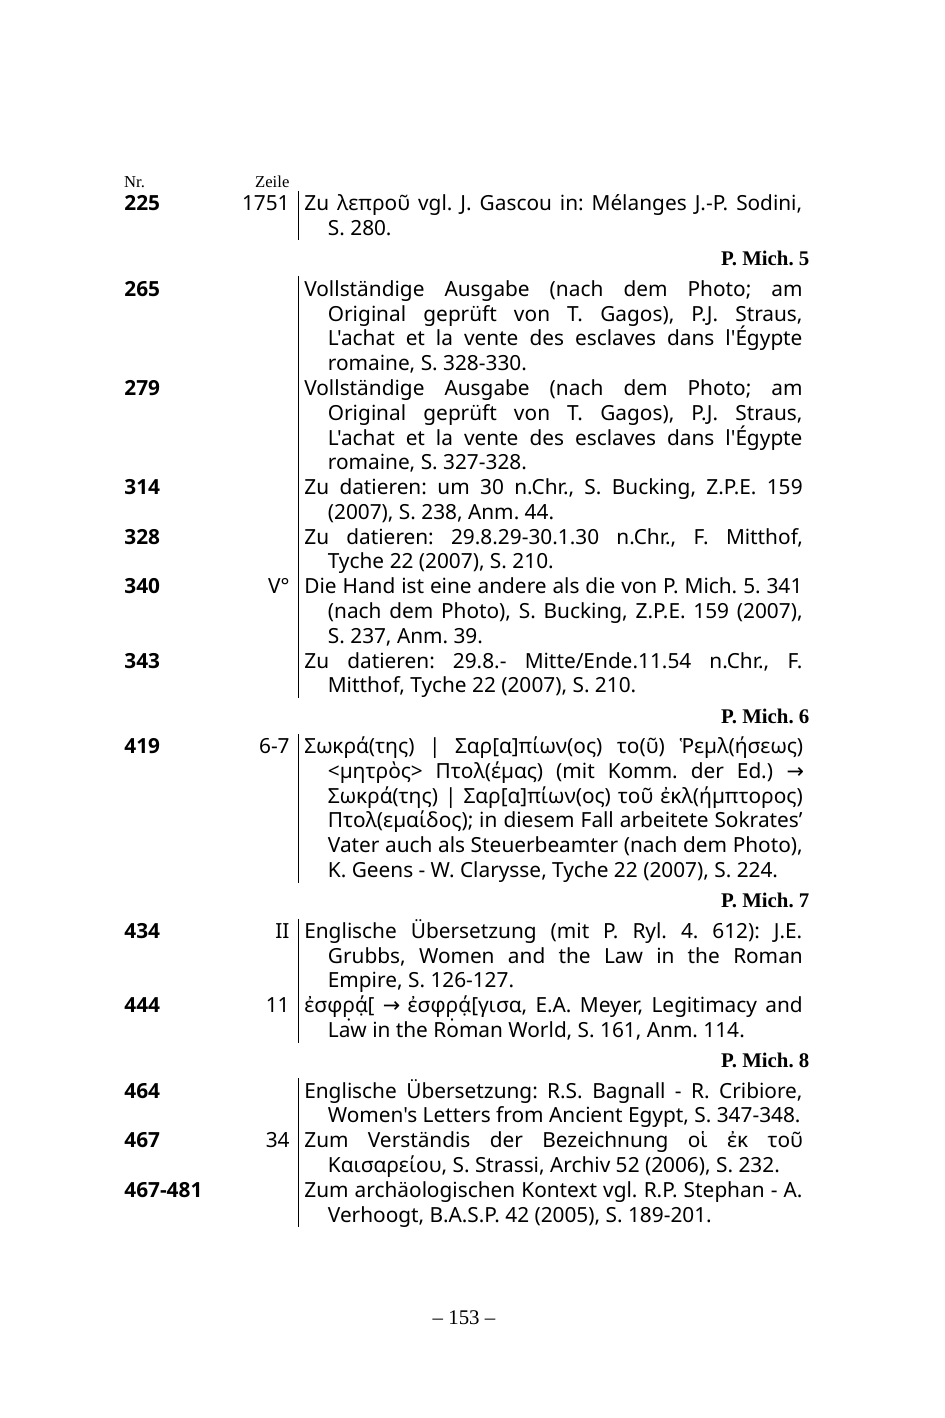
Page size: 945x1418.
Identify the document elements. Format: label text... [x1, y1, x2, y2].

table_cell 467 [118, 1128, 207, 1177]
table_header Vollständige Ausgabe (nach dem Photo; am Original geprüft von T. Gagos), P.J. Straus, L'achat et la vente des esclaves dans l'Égypte romaine, S. 328-330. [299, 276, 809, 376]
table_cell 444 [118, 993, 207, 1042]
table_cell ἐσφρ̣ά̣[ → ἐσφρ̣ά̣[γισα, E.A. Meyer, Legitimacy and Law in the Roman World, S. 161, Anm. 114. [299, 993, 809, 1042]
table_cell 225 [118, 191, 207, 240]
subtitle P. Mich. 7 [118, 888, 809, 912]
table_cell Die Hand ist eine andere als die von P. Mich. 5. 341 (nach dem Photo), S. Bucking, Z.P.E. 159 (2007), S. 237, Anm. 39. [299, 574, 809, 648]
table_header 265 [118, 276, 298, 376]
table_cell 340 [118, 574, 207, 648]
table_cell V° [207, 574, 298, 648]
table_header 6-7 [207, 734, 298, 882]
table_cell Zu datieren: um 30 n.Chr., S. Bucking, Z.P.E. 159 (2007), S. 238, Anm. 44. [299, 475, 809, 524]
table_header Englische Übersetzung: R.S. Bagnall - R. Cribiore, Women's Letters from Ancient Egypt, S. 347-348. [299, 1078, 809, 1128]
table_cell 1751 [207, 191, 298, 240]
table_header Englische Übersetzung (mit P. Ryl. 4. 612): J.E. Grubbs, Women and the Law in the Roman Empire, S. 126-127. [299, 919, 809, 993]
table_cell Vollständige Ausgabe (nach dem Photo; am Original geprüft von T. Gagos), P.J. Straus, L'achat et la vente des esclaves dans l'Égypte romaine, S. 327-328. [299, 376, 809, 475]
table_cell 279 [118, 376, 298, 475]
subtitle P. Mich. 8 [118, 1048, 809, 1072]
table_header 419 [118, 734, 207, 882]
table_cell Zu datieren: 29.8.- Mitte/Ende.11.54 n.Chr., F. Mitthof, Tyche 22 (2007), S. 210. [299, 648, 809, 698]
table_header 464 [118, 1078, 298, 1128]
table_cell Zum Verständis der Bezeichnung οἱ ἐκ τοῦ Καισαρείου, S. Strassi, Archiv 52 (2006), S. 232. [299, 1128, 809, 1177]
subtitle P. Mich. 6 [118, 704, 809, 728]
table_cell 314 [118, 475, 298, 524]
table_header Σωκρά(της) | Σαρ[α]πίων(ος) το(ῦ) Ῥεμλ(ήσεως) <μητρὸς> Πτολ(έμας) (mit Komm. der Ed.) → Σωκρά(της) | Σαρ[α]πίων(ος) τοῦ ἐκλ(ήμπτορος) Πτολ(εμαίδος); in diesem Fall arbeitete Sokrates’ Vater auch als Steuerbeamter (nach dem Photo), K. Geens - W. Clarysse, Tyche 22 (2007), S. 224. [299, 734, 809, 882]
table_cell 328 [118, 524, 298, 574]
table_cell 467-481 [118, 1178, 298, 1227]
table_cell Zum archäologischen Kontext vgl. R.P. Stephan - A. Verhoogt, B.A.S.P. 42 (2005), S. 189-201. [299, 1178, 809, 1227]
table_header 434 [118, 919, 207, 993]
table_cell Zu datieren: 29.8.29-30.1.30 n.Chr., F. Mitthof, Tyche 22 (2007), S. 210. [299, 524, 809, 574]
table_cell 343 [118, 648, 298, 698]
table_cell 34 [207, 1128, 298, 1177]
subtitle P. Mich. 5 [118, 246, 809, 270]
table_cell 11 [207, 993, 298, 1042]
table_cell Zu λεπροῦ vgl. J. Gascou in: Mélanges J.-P. Sodini, S. 280. [299, 191, 809, 240]
table_header II [207, 919, 298, 993]
